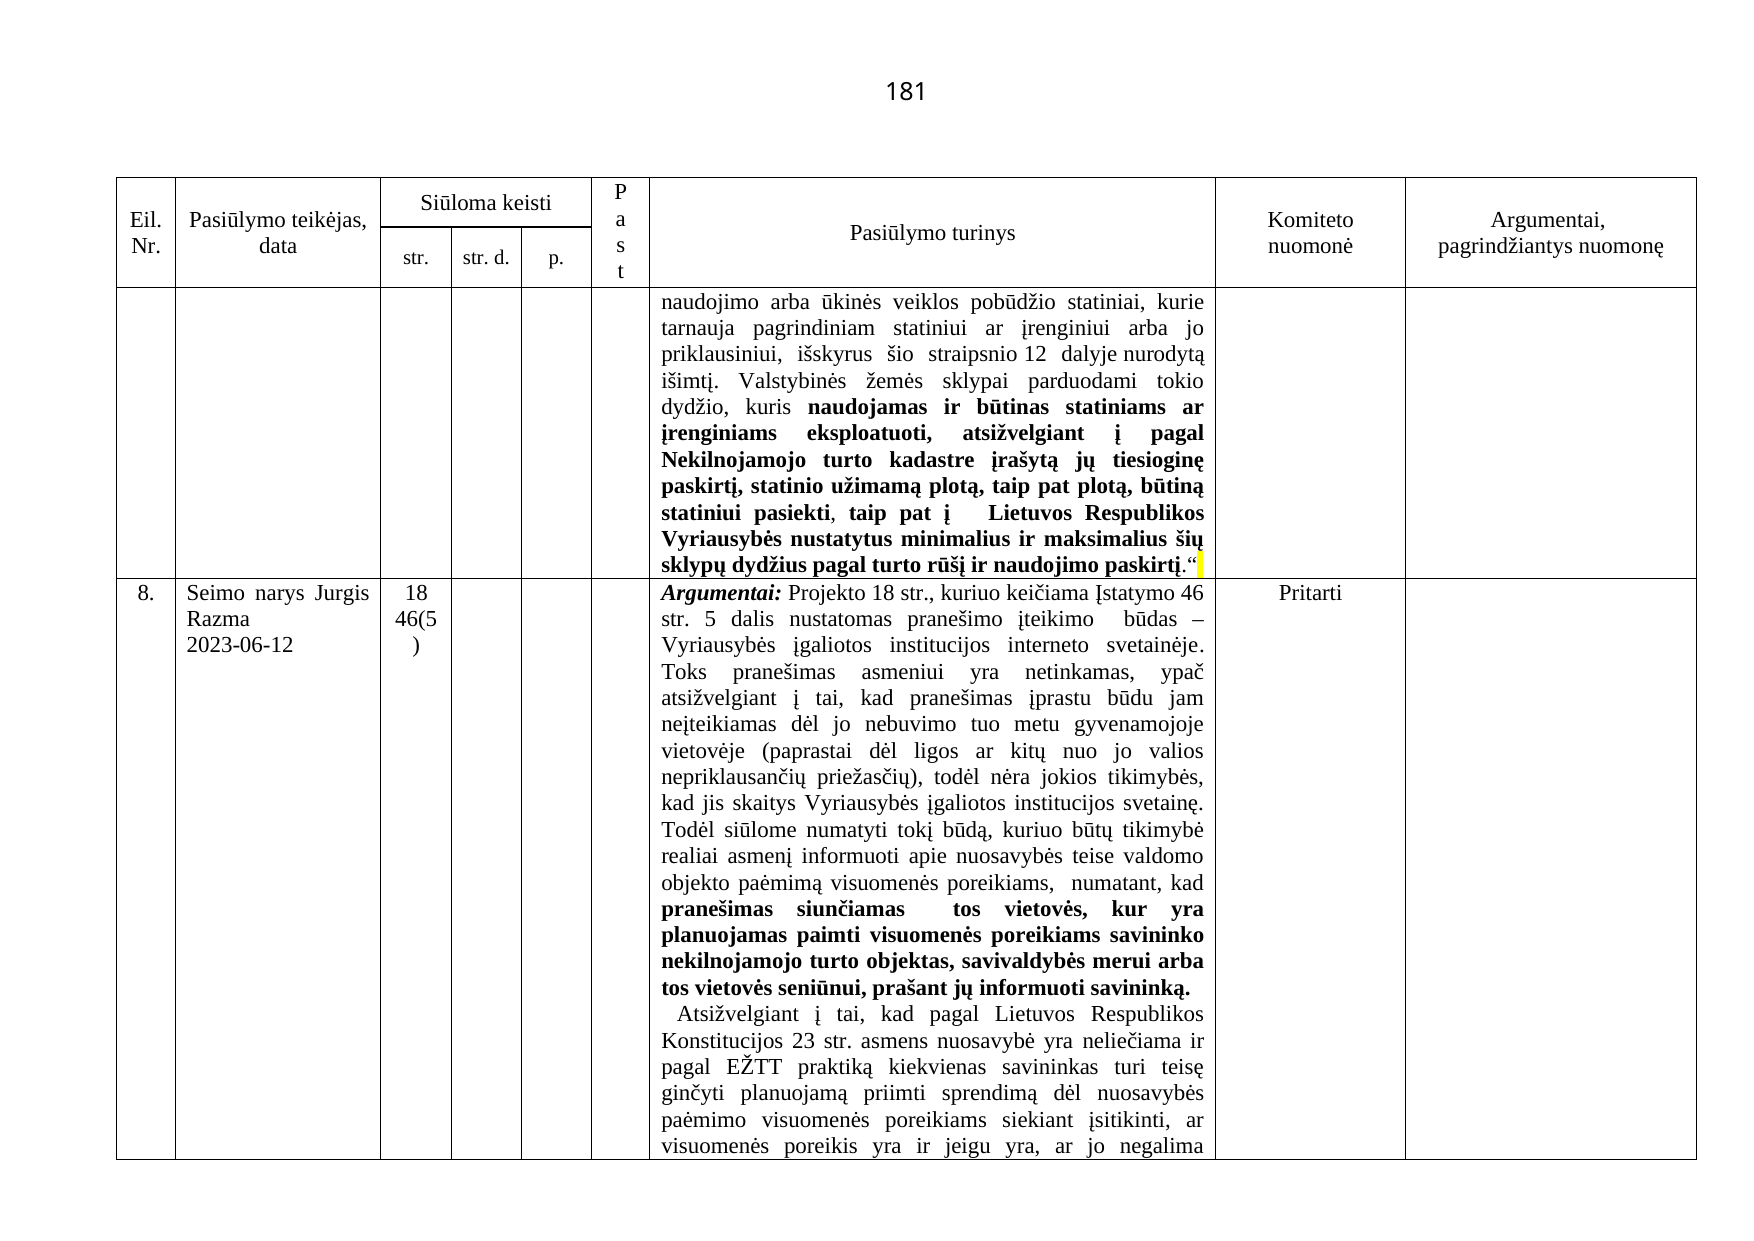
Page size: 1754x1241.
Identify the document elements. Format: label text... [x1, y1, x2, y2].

table_header Argumentai, pagrindžiantys nuomonę [1406, 178, 1696, 287]
table_cell [381, 288, 451, 578]
table_cell Argumentai: Projekto 18 str., kuriuo keičiama Įstatymo 46 str. 5 dalis nustatomas pranešimo įteikimo būdas – Vyriausybės įgaliotos institucijos interneto svetainėje. Toks pranešimas asmeniui yra netinkamas, ypač atsižvelgiant į tai, kad pranešimas įprastu būdu jam neįteikiamas dėl jo nebuvimo tuo metu gyvenamojoje vietovėje (paprastai dėl ligos ar kitų nuo jo valios nepriklausančių priežasčių), todėl nėra jokios tikimybės, kad jis skaitys Vyriausybės įgaliotos institucijos svetainę. Todėl siūlome numatyti tokį būdą, kuriuo būtų tikimybė realiai asmenį informuoti apie nuosavybės teise valdomo objekto paėmimą visuomenės poreikiams, numatant, kad pranešimas siunčiamas tos vietovės, kur yra planuojamas paimti visuomenės poreikiams savininko nekilnojamojo turto objektas, savivaldybės merui arba tos vietovės seniūnui, prašant jų informuoti savininką. Atsižvelgiant į tai, kad pagal Lietuvos Respublikos Konstitucijos 23 str. asmens nuosavybė yra neliečiama ir pagal EŽTT praktiką kiekvienas savininkas turi teisę ginčyti planuojamą priimti sprendimą dėl nuosavybės paėmimo visuomenės poreikiams siekiant įsitikinti, ar visuomenės poreikis yra ir jeigu yra, ar jo negalima [650, 579, 1215, 1158]
table_cell naudojimo arba ūkinės veiklos pobūdžio statiniai, kurie tarnauja pagrindiniam statiniui ar įrenginiui arba jo priklausiniui, išskyrus šio straipsnio 12 dalyje nurodytą išimtį. Valstybinės žemės sklypai parduodami tokio dydžio, kuris naudojamas ir būtinas statiniams ar įrenginiams eksploatuoti, atsižvelgiant į pagal Nekilnojamojo turto kadastre įrašytą jų tiesioginę paskirtį, statinio užimamą plotą, taip pat plotą, būtiną statiniui pasiekti, taip pat į Lietuvos Respublikos Vyriausybės nustatytus minimalius ir maksimalius šių sklypų dydžius pagal turto rūšį ir naudojimo paskirtį.“ [650, 288, 1215, 578]
table_header Pasiūlymo turinys [650, 178, 1215, 287]
table_cell [117, 288, 175, 578]
table_header Pastabos [592, 178, 649, 287]
table_header Pasiūlymo teikėjas, data [176, 178, 380, 287]
table_cell [452, 288, 521, 578]
table_cell [522, 579, 591, 1158]
table_cell [1216, 288, 1405, 578]
table_cell [592, 288, 649, 578]
table_cell str. [381, 228, 451, 287]
table_cell [592, 579, 649, 1158]
table_cell Pritarti [1216, 579, 1405, 1158]
table_cell [1406, 579, 1696, 1158]
table_cell [522, 288, 591, 578]
table_cell Seimo narys Jurgis Razma 2023-06-12 [176, 579, 380, 1158]
table_header Siūloma keisti [381, 178, 591, 226]
table_cell [176, 288, 380, 578]
table_header Komiteto nuomonė [1216, 178, 1405, 287]
table_header Eil. Nr. [117, 178, 175, 287]
table_cell 8. [117, 579, 175, 1158]
table_cell [452, 579, 521, 1158]
table_cell 18 46(5) [381, 579, 451, 1158]
table_cell str. d. [452, 228, 521, 287]
table_cell p. [522, 228, 591, 287]
table_cell [1406, 288, 1696, 578]
